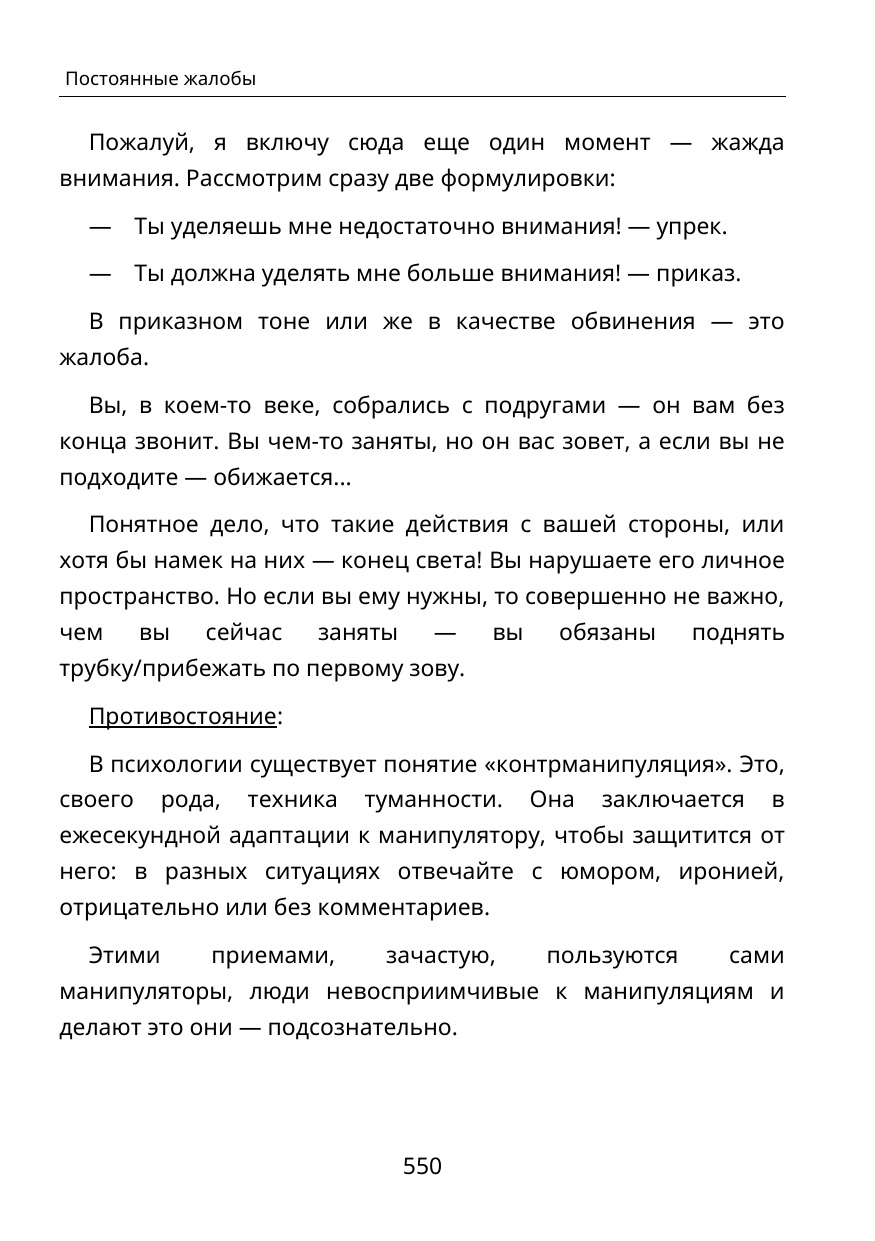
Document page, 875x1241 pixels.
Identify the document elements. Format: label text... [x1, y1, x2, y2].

list Ты уделяешь мне недостаточно внимания! — упрек. [59, 210, 786, 241]
text Вы, в коем-то веке, собрались с подругами — он вам без конца звонит. Вы чем-то заняты, но он вас зовет, а если вы не подходите — обижается... [59, 389, 786, 492]
text Понятное дело, что такие действия с вашей стороны, или хотя бы намек на них — конец света! Вы нарушаете его личное пространство. Но если вы ему нужны, то совершенно не важно, чем вы сейчас заняты — вы обязаны поднять трубку/прибежать по первому зову. [59, 508, 786, 683]
text Противостояние: [59, 700, 786, 731]
text Этими приемами, зачастую, пользуются сами манипуляторы, люди невосприимчивые к манипуляциям и делают это они — подсознательно. [59, 939, 786, 1042]
text В психологии существует понятие «контрманипуляция». Это, своего рода, техника туманности. Она заключается в ежесекундной адаптации к манипулятору, чтобы защитится от него: в разных ситуациях отвечайте с юмором, иронией, отрицательно или без комментариев. [59, 747, 786, 922]
text Пожалуй, я включу сюда еще один момент — жажда внимания. Рассмотрим сразу две формулировки: [59, 126, 786, 193]
text В приказном тоне или же в качестве обвинения — это жалоба. [59, 305, 786, 372]
list Ты должна уделять мне больше внимания! — приказ. [59, 257, 786, 289]
